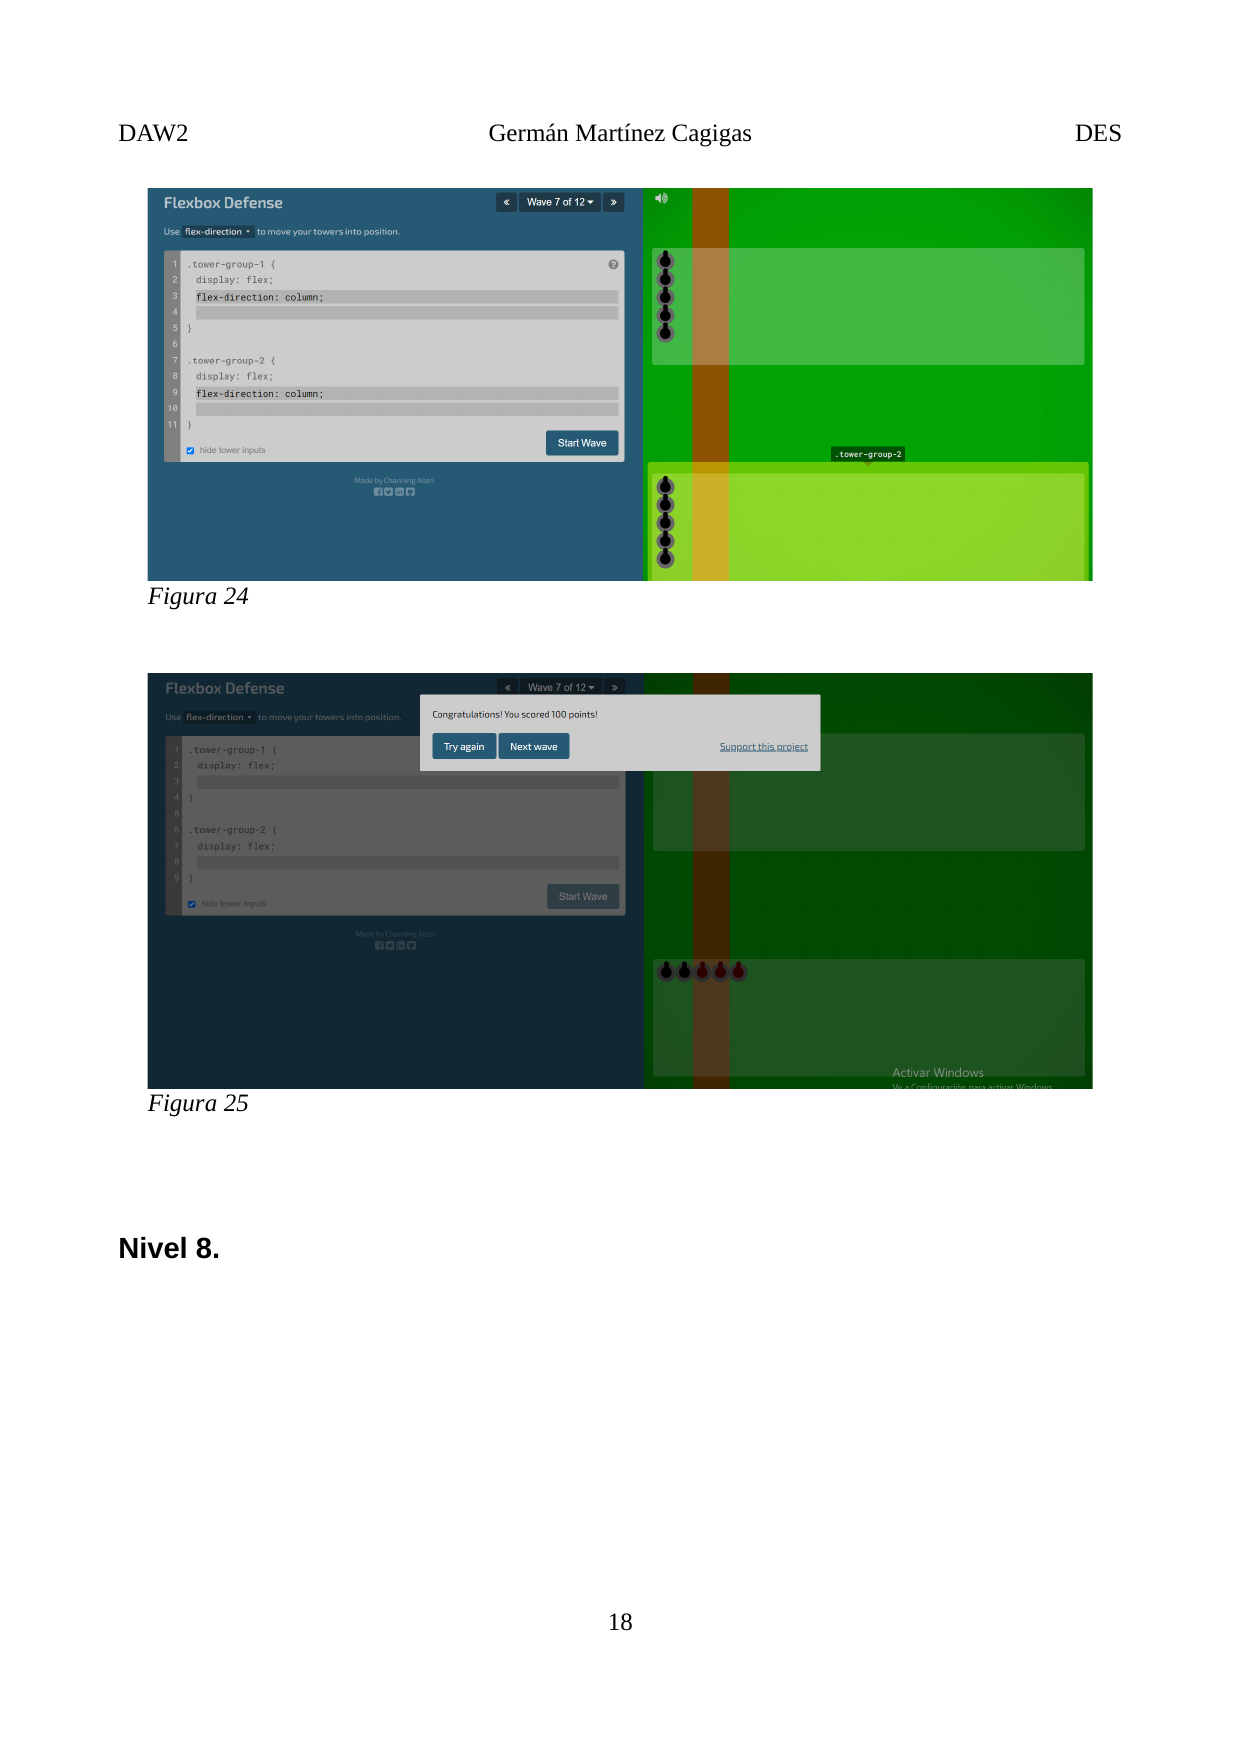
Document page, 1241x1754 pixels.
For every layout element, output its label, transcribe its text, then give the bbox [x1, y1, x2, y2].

text Figura 24 [148, 581, 1093, 609]
subtitle Nivel 8. [118, 1231, 1122, 1264]
text Figura 25 [148, 1089, 1093, 1117]
picture [147, 673, 1093, 1089]
picture [147, 188, 1093, 581]
